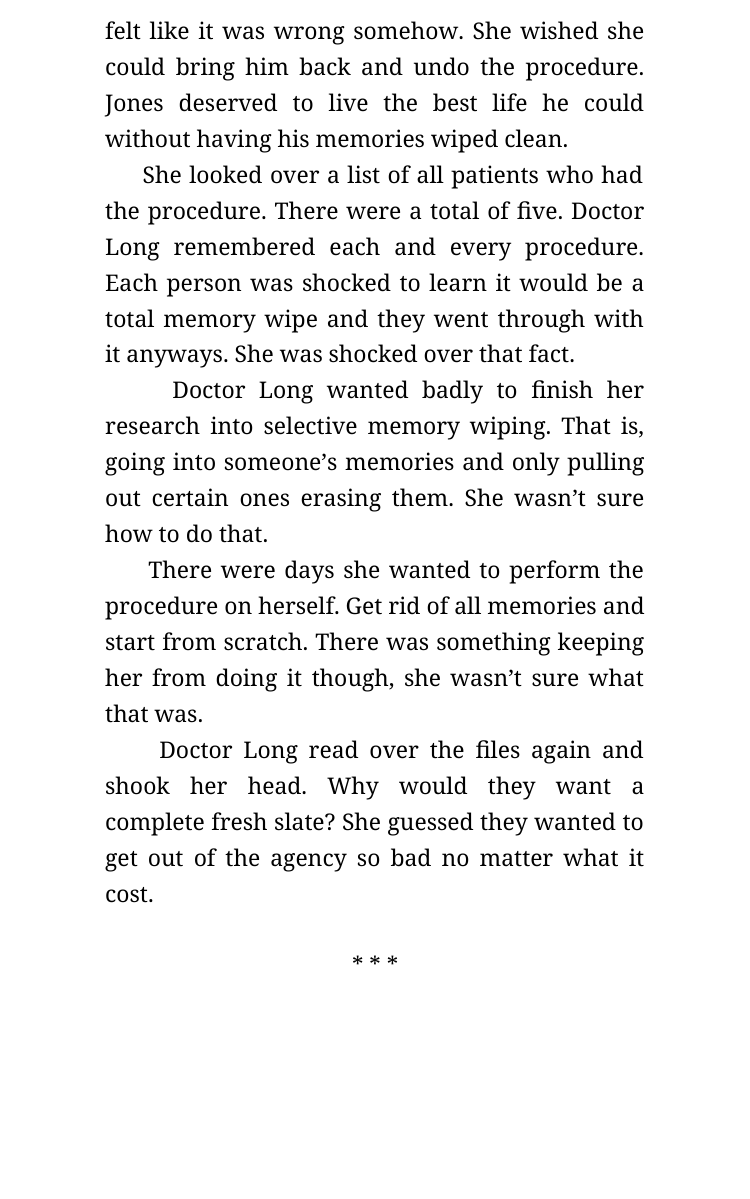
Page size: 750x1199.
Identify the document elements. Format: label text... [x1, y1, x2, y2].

text Doctor Long read over the files again and shook her head. Why would they want a complete fresh slate? She guessed they wanted to get out of the agency so bad no matter what it cost. [105, 734, 645, 909]
text Doctor Long wanted badly to finish her research into selective memory wiping. That is, going into someone’s memories and only pulling out certain ones erasing them. She wasn’t sure how to do that. [105, 374, 645, 549]
text She looked over a list of all patients who had the procedure. There were a total of five. Doctor Long remembered each and every procedure. Each person was shocked to learn it would be a total memory wipe and they went through with it anyways. She was shocked over that fact. [105, 159, 645, 370]
text * * * [105, 949, 645, 981]
text felt like it was wrong somehow. She wished she could bring him back and undo the procedure. Jones deserved to live the best life he could without having his memories wiped clean. [105, 15, 645, 154]
text There were days she wanted to perform the procedure on herself. Get rid of all memories and start from scratch. There was something keeping her from doing it though, she wasn’t sure what that was. [105, 554, 645, 729]
